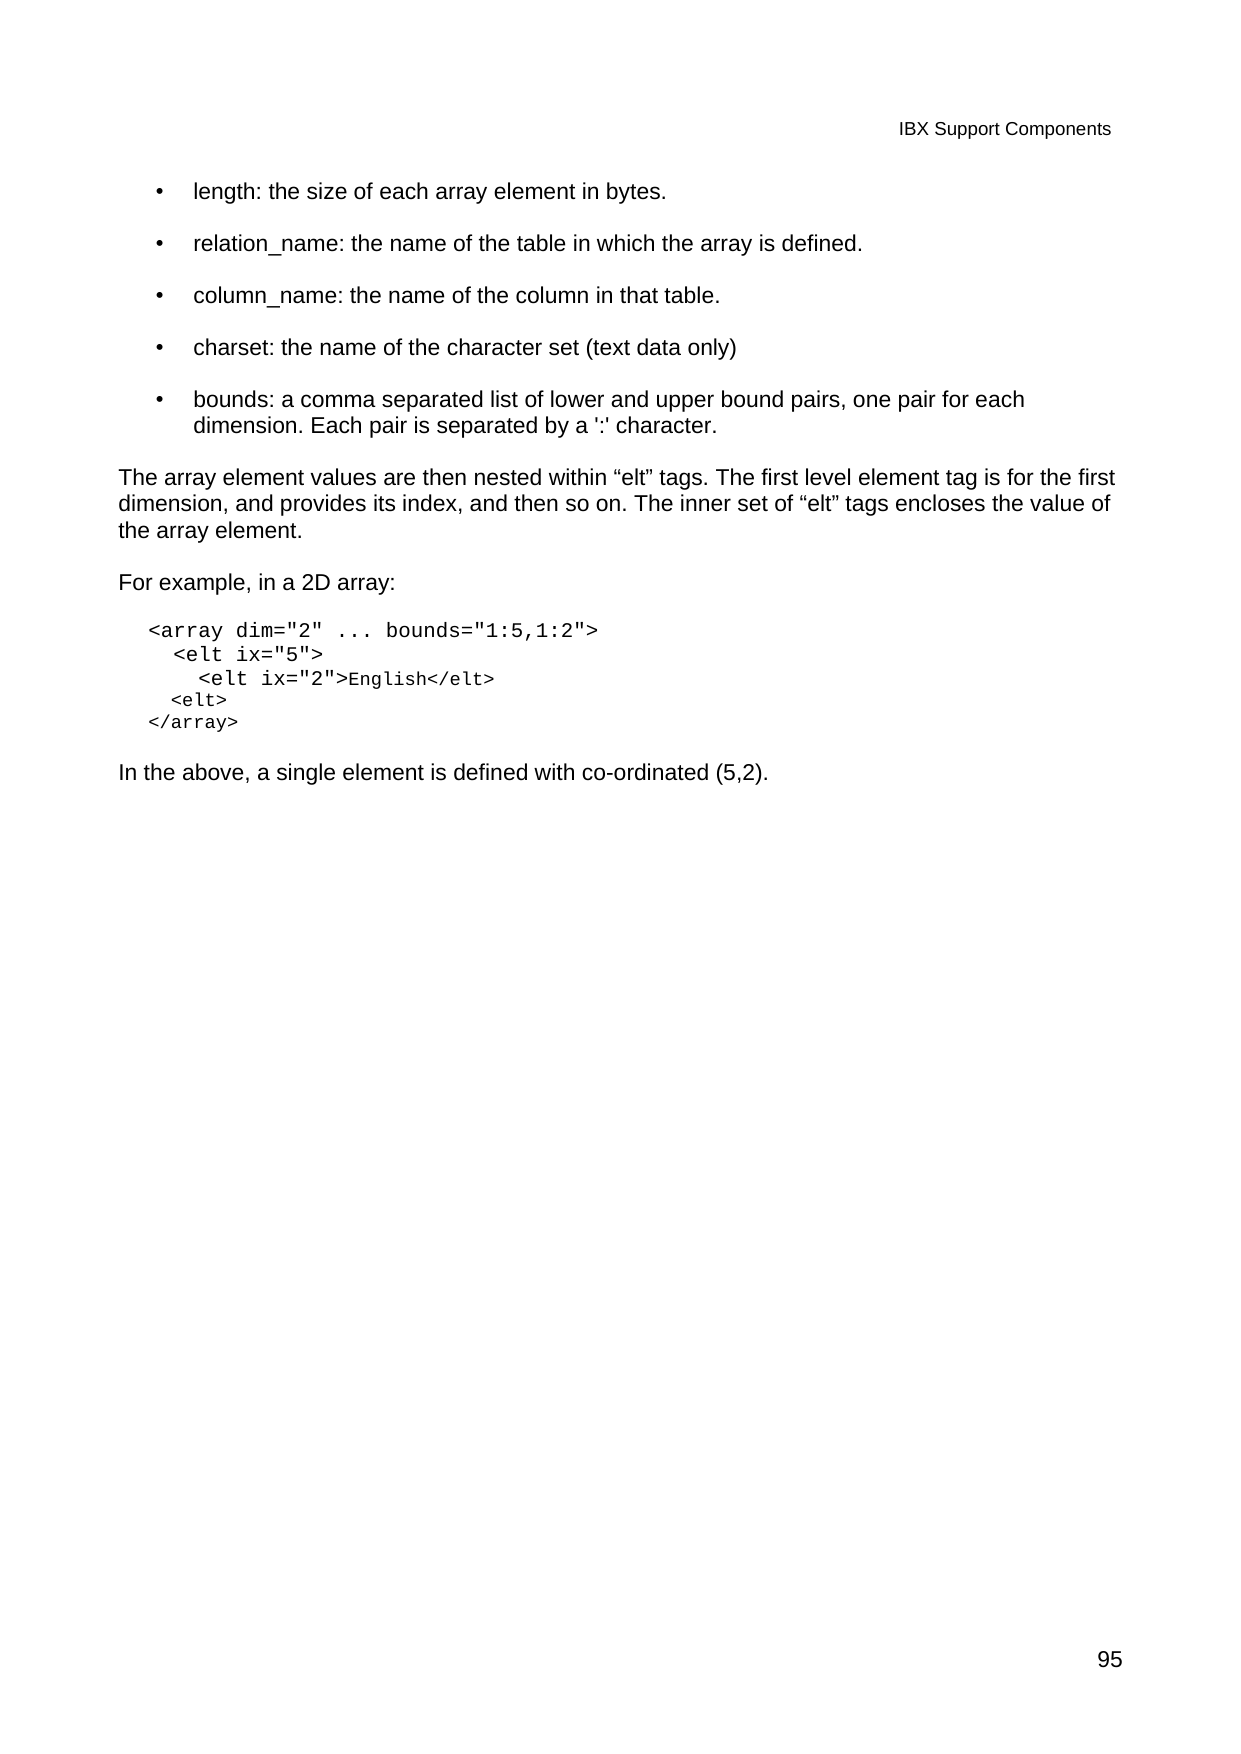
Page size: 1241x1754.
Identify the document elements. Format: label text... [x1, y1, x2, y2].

list relation_name: the name of the table in which the array is defined. [156, 230, 1122, 256]
list charset: the name of the character set (text data only) [156, 334, 1122, 360]
list column_name: the name of the column in that table. [156, 282, 1122, 308]
list length: the size of each array element in bytes. [156, 178, 1122, 204]
text For example, in a 2D array: [118, 568, 1122, 595]
text The array element values are then nested within “elt” tags. The first level element tag is for the first dimension, and provides its index, and then so on. The inner set of “elt” tags encloses the value of the array element. [118, 464, 1122, 543]
text In the above, a single element is defined with co-ordinated (5,2). [118, 759, 1122, 786]
text <array dim="2" ... bounds="1:5,1:2"> [148, 620, 1122, 644]
text <elt ix="2">English</elt> [148, 668, 1122, 691]
text <elt> [148, 691, 1122, 712]
list bounds: a comma separated list of lower and upper bound pairs, one pair for each dimension. Each pair is separated by a ':' character. [156, 386, 1122, 438]
text <elt ix="5"> [148, 644, 1122, 668]
text </array> [148, 712, 1122, 734]
